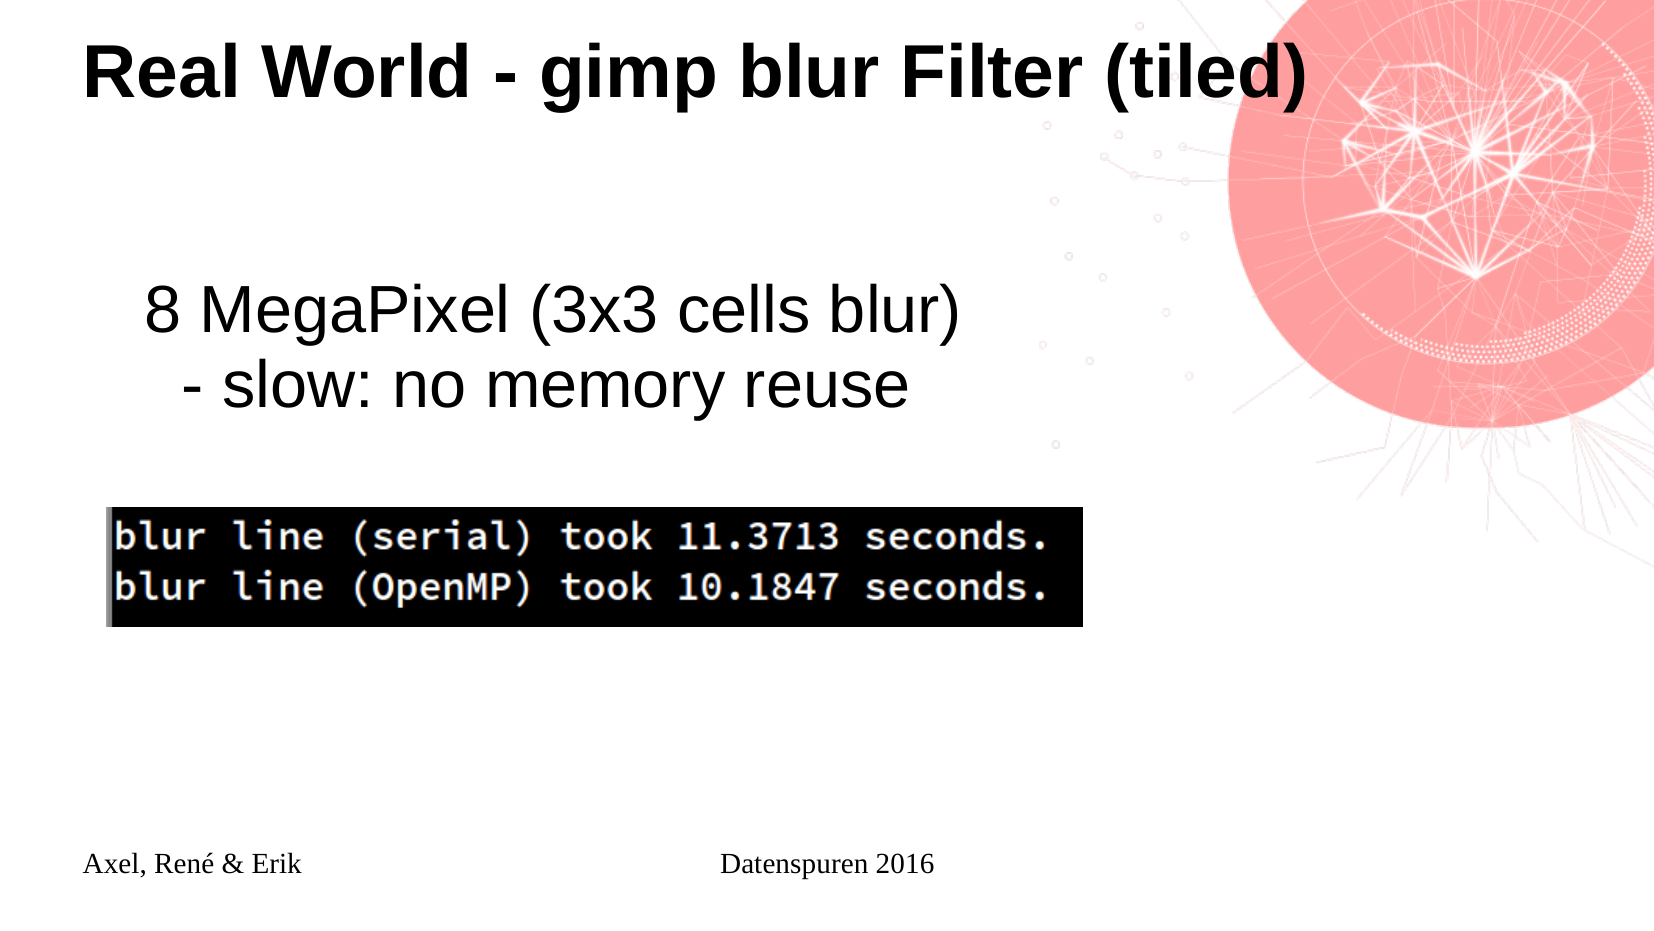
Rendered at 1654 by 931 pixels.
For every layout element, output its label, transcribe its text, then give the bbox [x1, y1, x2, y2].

title Real World - gimp blur Filter (tiled) [82, 29, 1571, 114]
picture [106, 507, 1083, 627]
text_box 8 MegaPixel (3x3 cells blur) - slow: no memory reuse [129, 264, 981, 430]
